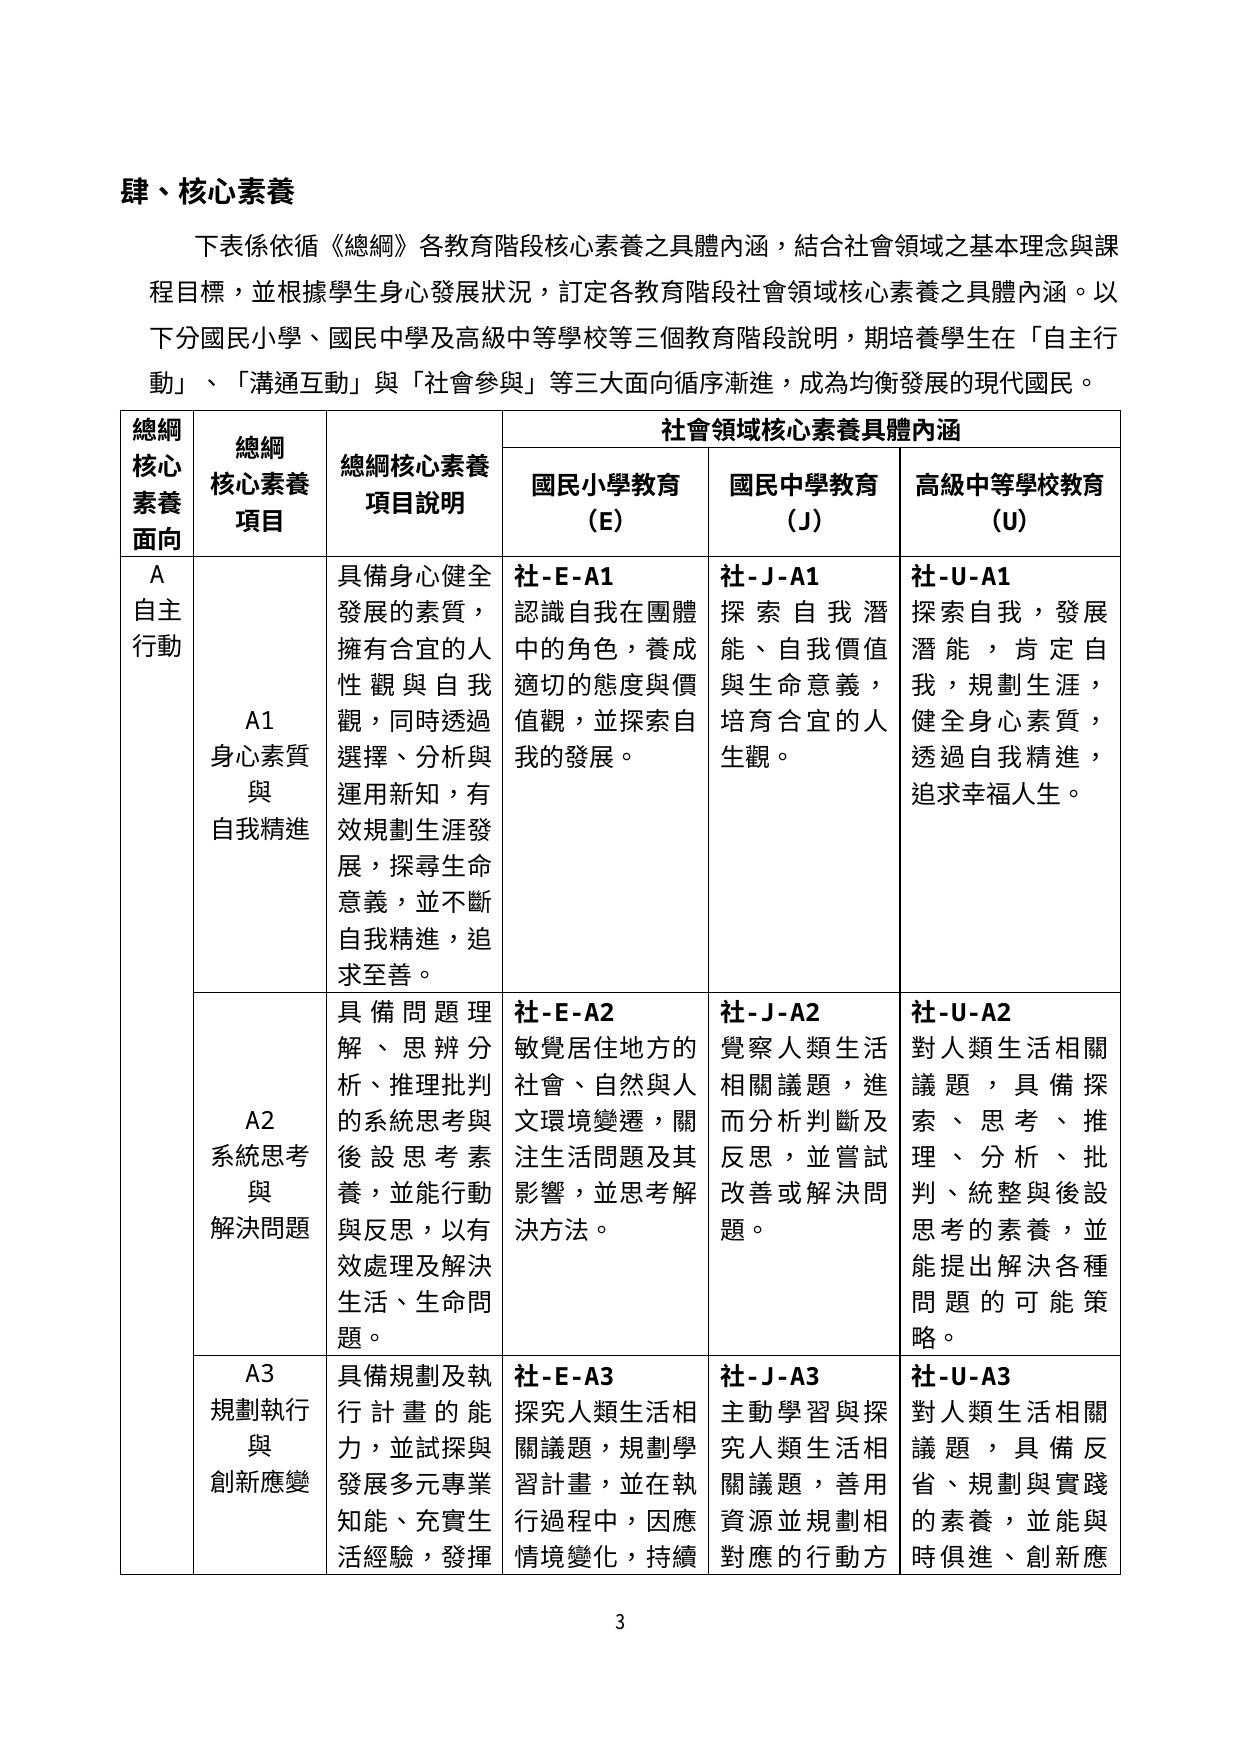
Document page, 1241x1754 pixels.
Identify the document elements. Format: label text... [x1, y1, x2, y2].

text 下表係依循《總綱》各教育階段核心素養之具體內涵，結合社會領域之基本理念與課程目標，並根據學生身心發展狀況，訂定各教育階段社會領域核心素養之具體內涵。以下分國民小學、國民中學及高級中等學校等三個教育階段說明，期培養學生在「自主行動」、「溝通互動」與「社會參與」等三大面向循序漸進，成為均衡發展的現代國民。 [149, 219, 1120, 402]
text 肆、核心素養 [120, 165, 1120, 211]
table_cell 國民小學教育 （E） [503, 448, 708, 556]
table_cell A2 系統思考 與 解決問題 [194, 993, 326, 1355]
table_cell 國民中學教育 （J） [709, 448, 899, 556]
table_header 總綱核心素養項目說明 [327, 411, 502, 556]
table_cell 社-E-A2 敏覺居住地方的社會、自然與人文環境變遷，關注生活問題及其影響，並思考解決方法。 [503, 993, 708, 1355]
table_cell 社-J-A1 探索自我潛能、自我價值與生命意義，培育合宜的人生觀。 [709, 557, 899, 992]
table_cell A1 身心素質 與 自我精進 [194, 557, 326, 992]
table_cell A3 規劃執行 與 創新應變 [194, 1356, 326, 1574]
table_cell 社-J-A2 覺察人類生活相關議題，進而分析判斷及反思，並嘗試改善或解決問題。 [709, 993, 899, 1355]
table_cell A 自主 行動 [121, 557, 193, 1574]
table_cell 社-U-A3 對人類生活相關議題，具備反省、規劃與實踐的素養，並能與時俱進、創新應 [901, 1356, 1120, 1574]
table_cell 社-U-A2 對人類生活相關議題，具備探索、思考、推理、分析、批判、統整與後設思考的素養，並能提出解決各種問題的可能策略。 [901, 993, 1120, 1355]
table_cell 社-E-A1 認識自我在團體中的角色，養成適切的態度與價值觀，並探索自我的發展。 [503, 557, 708, 992]
table_cell 具備身心健全發展的素質，擁有合宜的人性觀與自我觀，同時透過選擇、分析與運用新知，有效規劃生涯發展，探尋生命意義，並不斷自我精進，追求至善。 [327, 557, 502, 992]
table_cell 社-E-A3 探究人類生活相關議題，規劃學習計畫，並在執行過程中，因應情境變化，持續 [503, 1356, 708, 1574]
table_header 總綱核心素養面向 [121, 411, 193, 556]
table_header 總綱 核心素養 項目 [194, 411, 326, 556]
table_cell 社-U-A1 探索自我，發展潛能，肯定自我，規劃生涯，健全身心素質，透過自我精進，追求幸福人生。 [901, 557, 1120, 992]
table_cell 具備規劃及執行計畫的能力，並試探與發展多元專業知能、充實生活經驗，發揮 [327, 1356, 502, 1574]
table_cell 社-J-A3 主動學習與探究人類生活相關議題，善用資源並規劃相對應的行動方 [709, 1356, 899, 1574]
table_cell 高級中等學校教育（U） [901, 448, 1120, 556]
table_cell 具備問題理解、思辨分析、推理批判的系統思考與後設思考素養，並能行動與反思，以有效處理及解決生活、生命問題。 [327, 993, 502, 1355]
table_header 社會領域核心素養具體內涵 [503, 411, 1120, 447]
